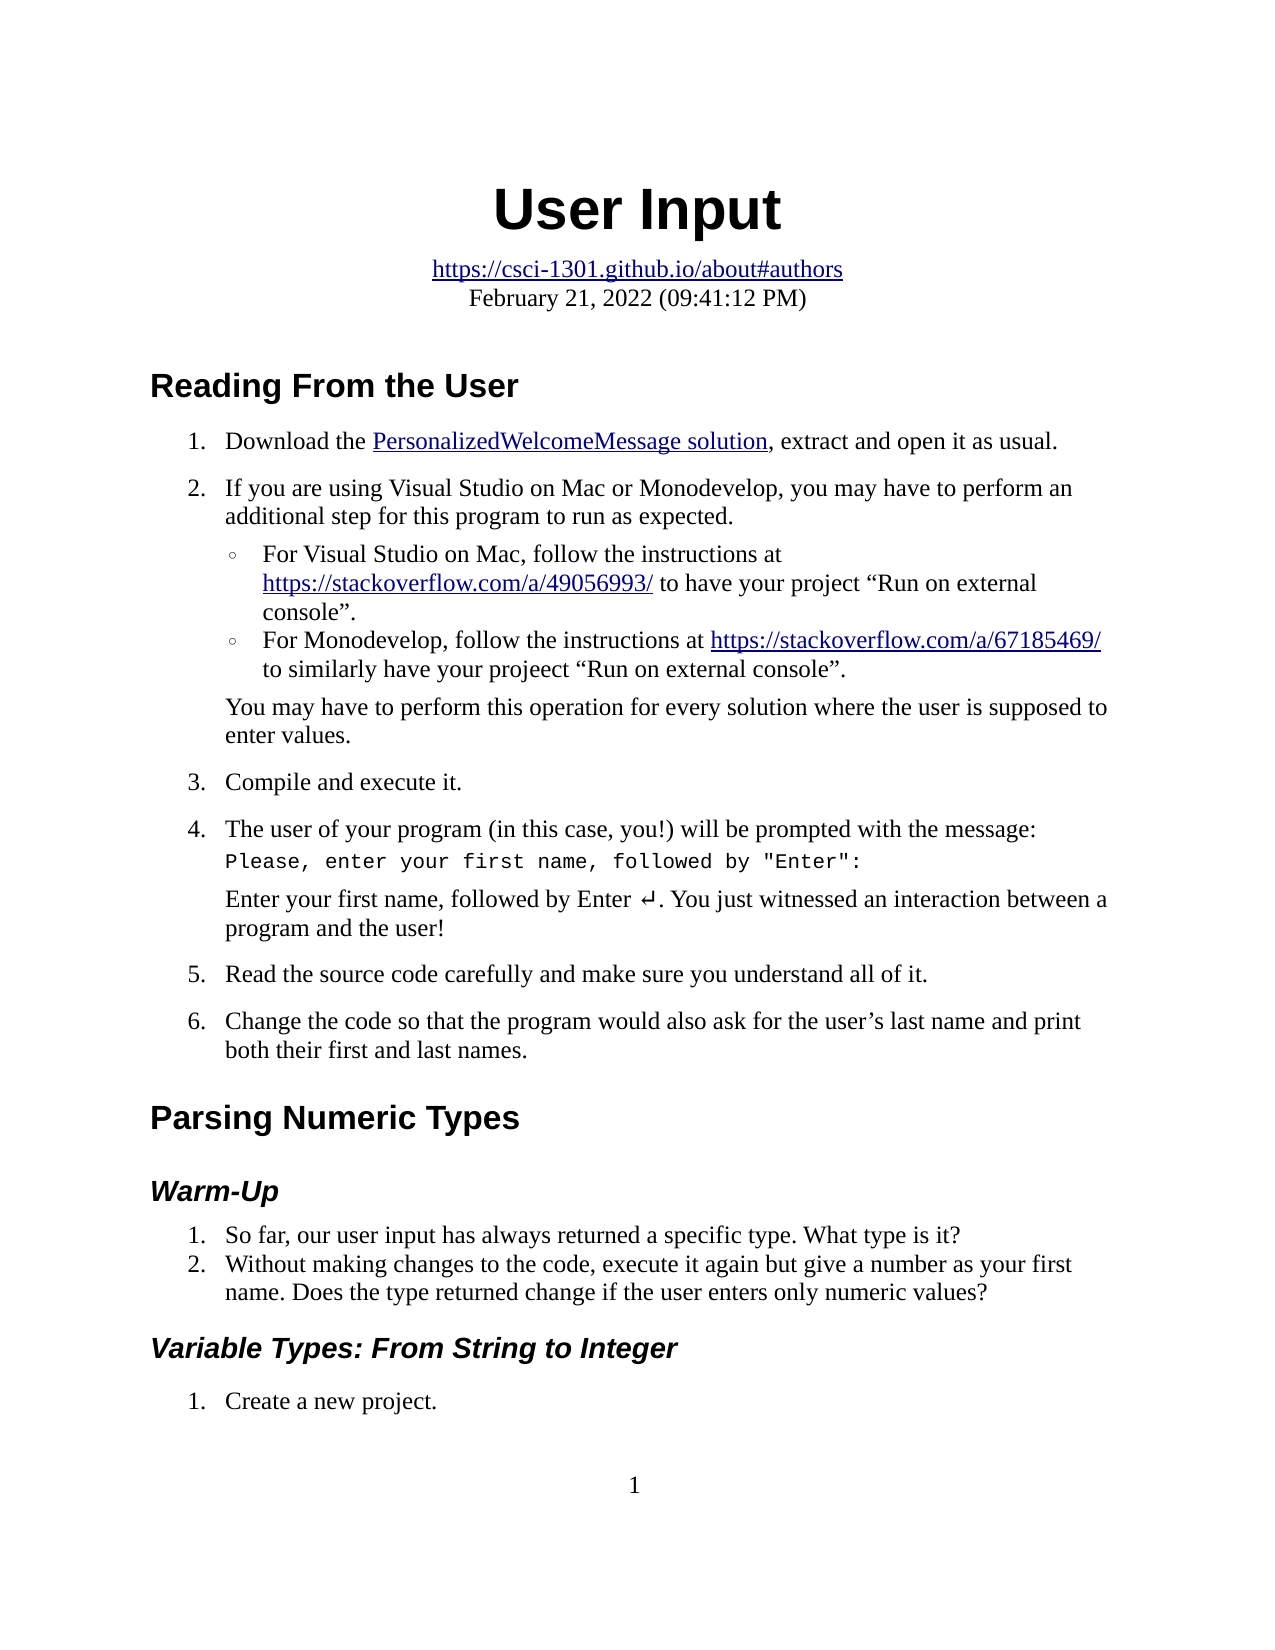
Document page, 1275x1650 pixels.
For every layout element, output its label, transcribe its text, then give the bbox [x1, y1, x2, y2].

list Change the code so that the program would also ask for the user’s last name and print both their first and last names. [187, 1006, 1125, 1064]
subtitle Parsing Numeric Types [150, 1098, 1125, 1136]
text February 21, 2022 (09:41:12 PM) [150, 283, 1125, 312]
list Download the PersonalizedWelcomeMessage solution, extract and open it as usual. [187, 426, 1125, 455]
list Compile and execute it. [187, 767, 1125, 796]
title User Input [150, 175, 1125, 242]
list For Visual Studio on Mac, follow the instructions at https://stackoverflow.com/a/49056993/ to have your project “Run on external console”. [225, 539, 1125, 625]
subtitle Warm-Up [150, 1174, 1125, 1207]
subtitle Reading From the User [150, 366, 1125, 404]
text https://csci-1301.github.io/about#authors [150, 254, 1125, 283]
list The user of your program (in this case, you!) will be prompted with the message: [187, 814, 1125, 843]
list Create a new project. [187, 1386, 1125, 1415]
list You may have to perform this operation for every solution where the user is supposed to enter values. [187, 692, 1125, 749]
subtitle Variable Types: From String to Integer [150, 1331, 1125, 1365]
list So far, our user input has always returned a specific type. What type is it? [187, 1220, 1125, 1249]
list Read the source code carefully and make sure you understand all of it. [187, 959, 1125, 988]
list For Monodevelop, follow the instructions at https://stackoverflow.com/a/67185469/ to similarly have your projeect “Run on external console”. [225, 625, 1125, 683]
list If you are using Visual Studio on Mac or Monodevelop, you may have to perform an additional step for this program to run as expected. [187, 473, 1125, 530]
list Enter your first name, followed by Enter ↵. You just witnessed an interaction between a program and the user! [187, 884, 1125, 942]
list Please, enter your first name, followed by "Enter": [187, 852, 1125, 875]
list Without making changes to the code, execute it again but give a number as your first name. Does the type returned change if the user enters only numeric values? [187, 1249, 1125, 1306]
